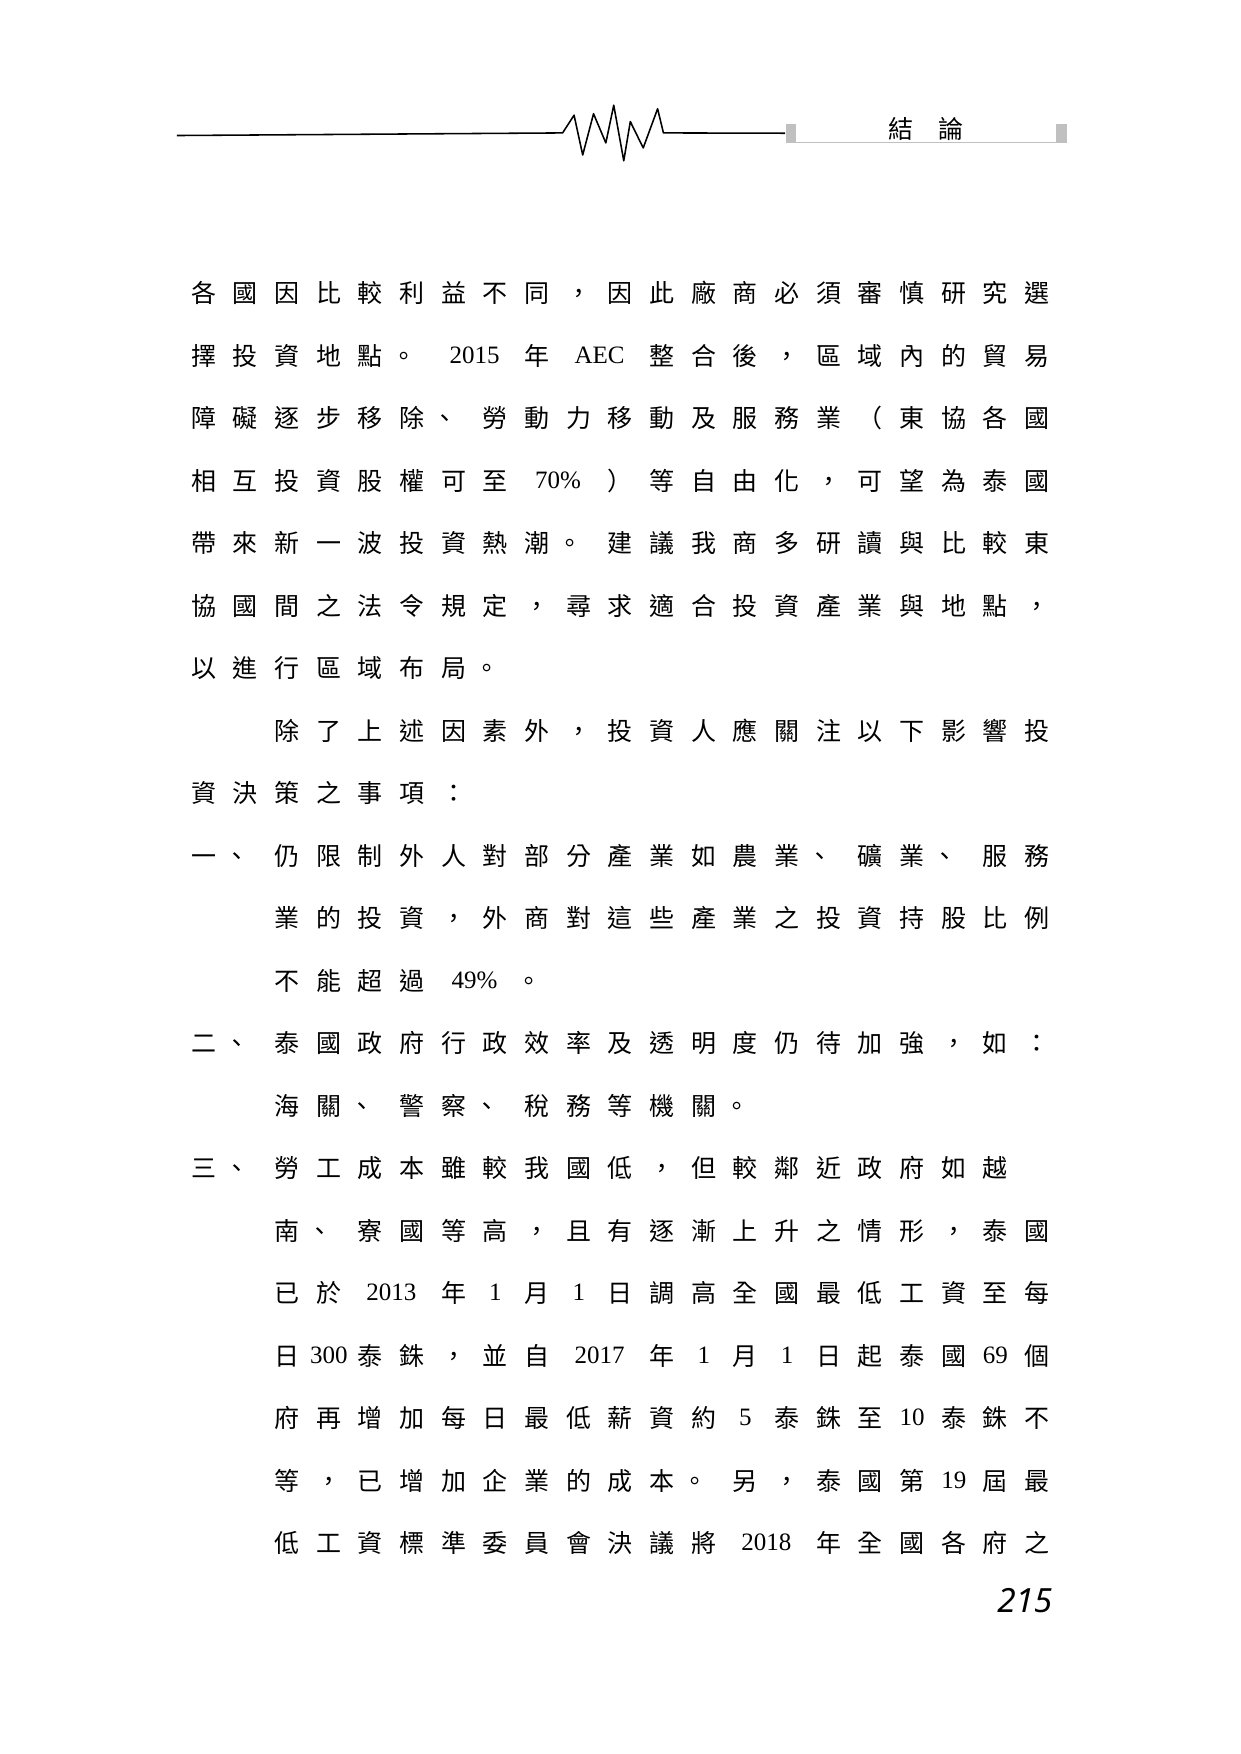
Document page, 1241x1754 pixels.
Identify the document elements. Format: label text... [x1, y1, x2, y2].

text 二、泰國政府行政效率及透明度仍待加強，如：海關、警察、稅務等機關。 [183, 1000, 1058, 1125]
text 一、仍限制外人對部分產業如農業、礦業、服務業的投資，外商對這些產業之投資持股比例不能超過49%。 [183, 813, 1058, 1000]
text 三、勞工成本雖較我國低，但較鄰近政府如越南、寮國等高，且有逐漸上升之情形，泰國已於2013年1月1日調高全國最低工資至每日300泰銖，並自2017年1月1日起泰國69個府再增加每日最低薪資約5泰銖至10泰銖不等，已增加企業的成本。另，泰國第19屆最低工資標準委員會決議將2018年全國各府之 [183, 1125, 1058, 1563]
text 除了上述因素外，投資人應關注以下影響投資決策之事項： [183, 688, 1058, 813]
text 各國因比較利益不同，因此廠商必須審慎研究選擇投資地點。2015年AEC整合後，區域內的貿易障礙逐步移除、勞動力移動及服務業（東協各國相互投資股權可至70%）等自由化，可望為泰國帶來新一波投資熱潮。建議我商多研讀與比較東協國間之法令規定，尋求適合投資產業與地點，以進行區域布局。 [183, 250, 1058, 688]
